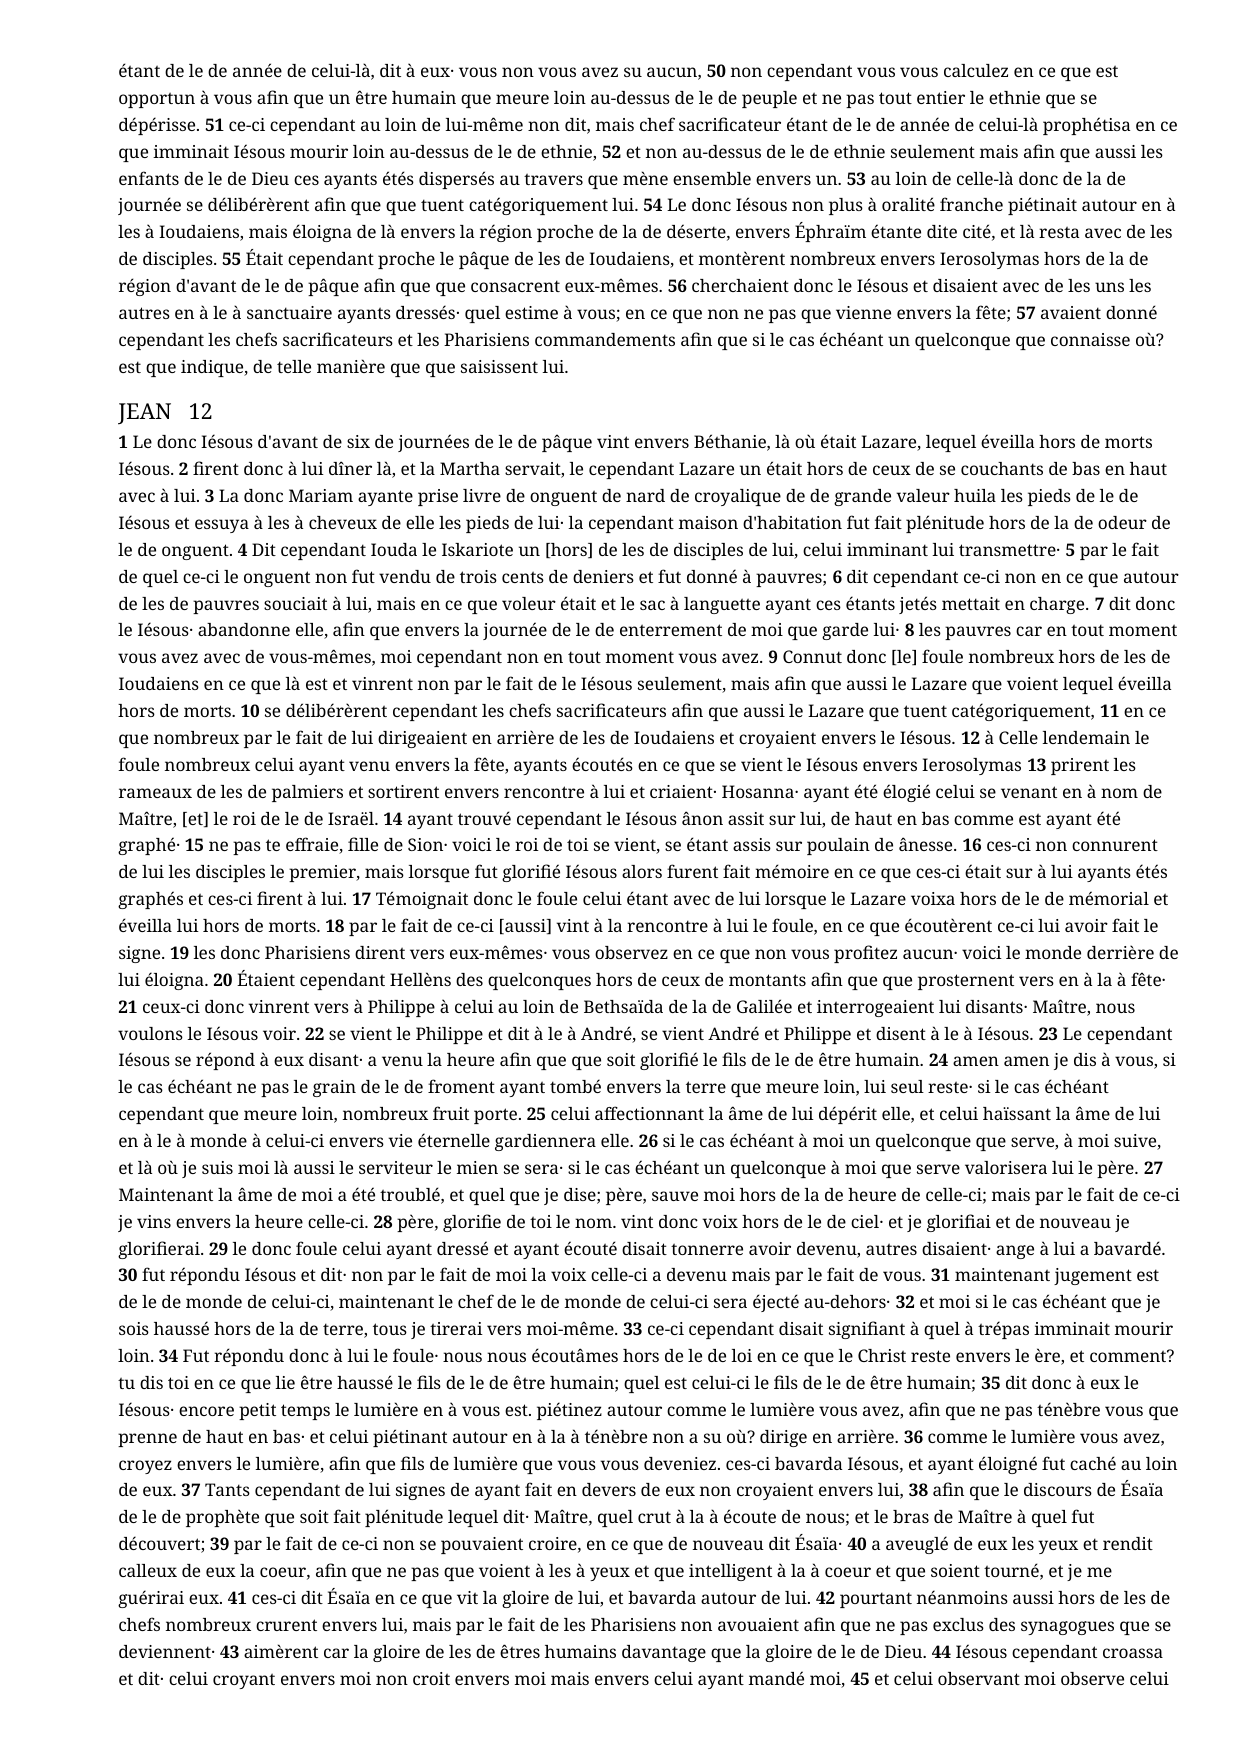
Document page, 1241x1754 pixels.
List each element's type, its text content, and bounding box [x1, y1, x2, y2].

text JEAN 12 [118, 396, 1181, 426]
text étant de le de année de celui-là, dit à eux· vous non vous avez su aucun, 50 non cependant vous vous calculez en ce que est opportun à vous afin que un être humain que meure loin au-dessus de le de peuple et ne pas tout entier le ethnie que se dépérisse. 51 ce-ci cependant au loin de lui-même non dit, mais chef sacrificateur étant de le de année de celui-là prophétisa en ce que imminait Iésous mourir loin au-dessus de le de ethnie, 52 et non au-dessus de le de ethnie seulement mais afin que aussi les enfants de le de Dieu ces ayants étés dispersés au travers que mène ensemble envers un. 53 au loin de celle-là donc de la de journée se délibérèrent afin que que tuent catégoriquement lui. 54 Le donc Iésous non plus à oralité franche piétinait autour en à les à Ioudaiens, mais éloigna de là envers la région proche de la de déserte, envers Éphraïm étante dite cité, et là resta avec de les de disciples. 55 Était cependant proche le pâque de les de Ioudaiens, et montèrent nombreux envers Ierosolymas hors de la de région d'avant de le de pâque afin que que consacrent eux-mêmes. 56 cherchaient donc le Iésous et disaient avec de les uns les autres en à le à sanctuaire ayants dressés· quel estime à vous; en ce que non ne pas que vienne envers la fête; 57 avaient donné cependant les chefs sacrificateurs et les Pharisiens commandements afin que si le cas échéant un quelconque que connaisse où? est que indique, de telle manière que que saisissent lui. [118, 59, 1181, 378]
text 1 Le donc Iésous d'avant de six de journées de le de pâque vint envers Béthanie, là où était Lazare, lequel éveilla hors de morts Iésous. 2 firent donc à lui dîner là, et la Martha servait, le cependant Lazare un était hors de ceux de se couchants de bas en haut avec à lui. 3 La donc Mariam ayante prise livre de onguent de nard de croyalique de de grande valeur huila les pieds de le de Iésous et essuya à les à cheveux de elle les pieds de lui· la cependant maison d'habitation fut fait plénitude hors de la de odeur de le de onguent. 4 Dit cependant Iouda le Iskariote un [hors] de les de disciples de lui, celui imminant lui transmettre· 5 par le fait de quel ce-ci le onguent non fut vendu de trois cents de deniers et fut donné à pauvres; 6 dit cependant ce-ci non en ce que autour de les de pauvres souciait à lui, mais en ce que voleur était et le sac à languette ayant ces étants jetés mettait en charge. 7 dit donc le Iésous· abandonne elle, afin que envers la journée de le de enterrement de moi que garde lui· 8 les pauvres car en tout moment vous avez avec de vous-mêmes, moi cependant non en tout moment vous avez. 9 Connut donc [le] foule nombreux hors de les de Ioudaiens en ce que là est et vinrent non par le fait de le Iésous seulement, mais afin que aussi le Lazare que voient lequel éveilla hors de morts. 10 se délibérèrent cependant les chefs sacrificateurs afin que aussi le Lazare que tuent catégoriquement, 11 en ce que nombreux par le fait de lui dirigeaient en arrière de les de Ioudaiens et croyaient envers le Iésous. 12 à Celle lendemain le foule nombreux celui ayant venu envers la fête, ayants écoutés en ce que se vient le Iésous envers Ierosolymas 13 prirent les rameaux de les de palmiers et sortirent envers rencontre à lui et criaient· Hosanna· ayant été élogié celui se venant en à nom de Maître, [et] le roi de le de Israël. 14 ayant trouvé cependant le Iésous ânon assit sur lui, de haut en bas comme est ayant été graphé· 15 ne pas te effraie, fille de Sion· voici le roi de toi se vient, se étant assis sur poulain de ânesse. 16 ces-ci non connurent de lui les disciples le premier, mais lorsque fut glorifié Iésous alors furent fait mémoire en ce que ces-ci était sur à lui ayants étés graphés et ces-ci firent à lui. 17 Témoignait donc le foule celui étant avec de lui lorsque le Lazare voixa hors de le de mémorial et éveilla lui hors de morts. 18 par le fait de ce-ci [aussi] vint à la rencontre à lui le foule, en ce que écoutèrent ce-ci lui avoir fait le signe. 19 les donc Pharisiens dirent vers eux-mêmes· vous observez en ce que non vous profitez aucun· voici le monde derrière de lui éloigna. 20 Étaient cependant Hellèns des quelconques hors de ceux de montants afin que que prosternent vers en à la à fête· 21 ceux-ci donc vinrent vers à Philippe à celui au loin de Bethsaïda de la de Galilée et interrogeaient lui disants· Maître, nous voulons le Iésous voir. 22 se vient le Philippe et dit à le à André, se vient André et Philippe et disent à le à Iésous. 23 Le cependant Iésous se répond à eux disant· a venu la heure afin que que soit glorifié le fils de le de être humain. 24 amen amen je dis à vous, si le cas échéant ne pas le grain de le de froment ayant tombé envers la terre que meure loin, lui seul reste· si le cas échéant cependant que meure loin, nombreux fruit porte. 25 celui affectionnant la âme de lui dépérit elle, et celui haïssant la âme de lui en à le à monde à celui-ci envers vie éternelle gardiennera elle. 26 si le cas échéant à moi un quelconque que serve, à moi suive, et là où je suis moi là aussi le serviteur le mien se sera· si le cas échéant un quelconque à moi que serve valorisera lui le père. 27 Maintenant la âme de moi a été troublé, et quel que je dise; père, sauve moi hors de la de heure de celle-ci; mais par le fait de ce-ci je vins envers la heure celle-ci. 28 père, glorifie de toi le nom. vint donc voix hors de le de ciel· et je glorifiai et de nouveau je glorifierai. 29 le donc foule celui ayant dressé et ayant écouté disait tonnerre avoir devenu, autres disaient· ange à lui a bavardé. 30 fut répondu Iésous et dit· non par le fait de moi la voix celle-ci a devenu mais par le fait de vous. 31 maintenant jugement est de le de monde de celui-ci, maintenant le chef de le de monde de celui-ci sera éjecté au-dehors· 32 et moi si le cas échéant que je sois haussé hors de la de terre, tous je tirerai vers moi-même. 33 ce-ci cependant disait signifiant à quel à trépas imminait mourir loin. 34 Fut répondu donc à lui le foule· nous nous écoutâmes hors de le de loi en ce que le Christ reste envers le ère, et comment? tu dis toi en ce que lie être haussé le fils de le de être humain; quel est celui-ci le fils de le de être humain; 35 dit donc à eux le Iésous· encore petit temps le lumière en à vous est. piétinez autour comme le lumière vous avez, afin que ne pas ténèbre vous que prenne de haut en bas· et celui piétinant autour en à la à ténèbre non a su où? dirige en arrière. 36 comme le lumière vous avez, croyez envers le lumière, afin que fils de lumière que vous vous deveniez. ces-ci bavarda Iésous, et ayant éloigné fut caché au loin de eux. 37 Tants cependant de lui signes de ayant fait en devers de eux non croyaient envers lui, 38 afin que le discours de Ésaïa de le de prophète que soit fait plénitude lequel dit· Maître, quel crut à la à écoute de nous; et le bras de Maître à quel fut découvert; 39 par le fait de ce-ci non se pouvaient croire, en ce que de nouveau dit Ésaïa· 40 a aveuglé de eux les yeux et rendit calleux de eux la coeur, afin que ne pas que voient à les à yeux et que intelligent à la à coeur et que soient tourné, et je me guérirai eux. 41 ces-ci dit Ésaïa en ce que vit la gloire de lui, et bavarda autour de lui. 42 pourtant néanmoins aussi hors de les de chefs nombreux crurent envers lui, mais par le fait de les Pharisiens non avouaient afin que ne pas exclus des synagogues que se deviennent· 43 aimèrent car la gloire de les de êtres humains davantage que la gloire de le de Dieu. 44 Iésous cependant croassa et dit· celui croyant envers moi non croit envers moi mais envers celui ayant mandé moi, 45 et celui observant moi observe celui [118, 430, 1181, 1690]
